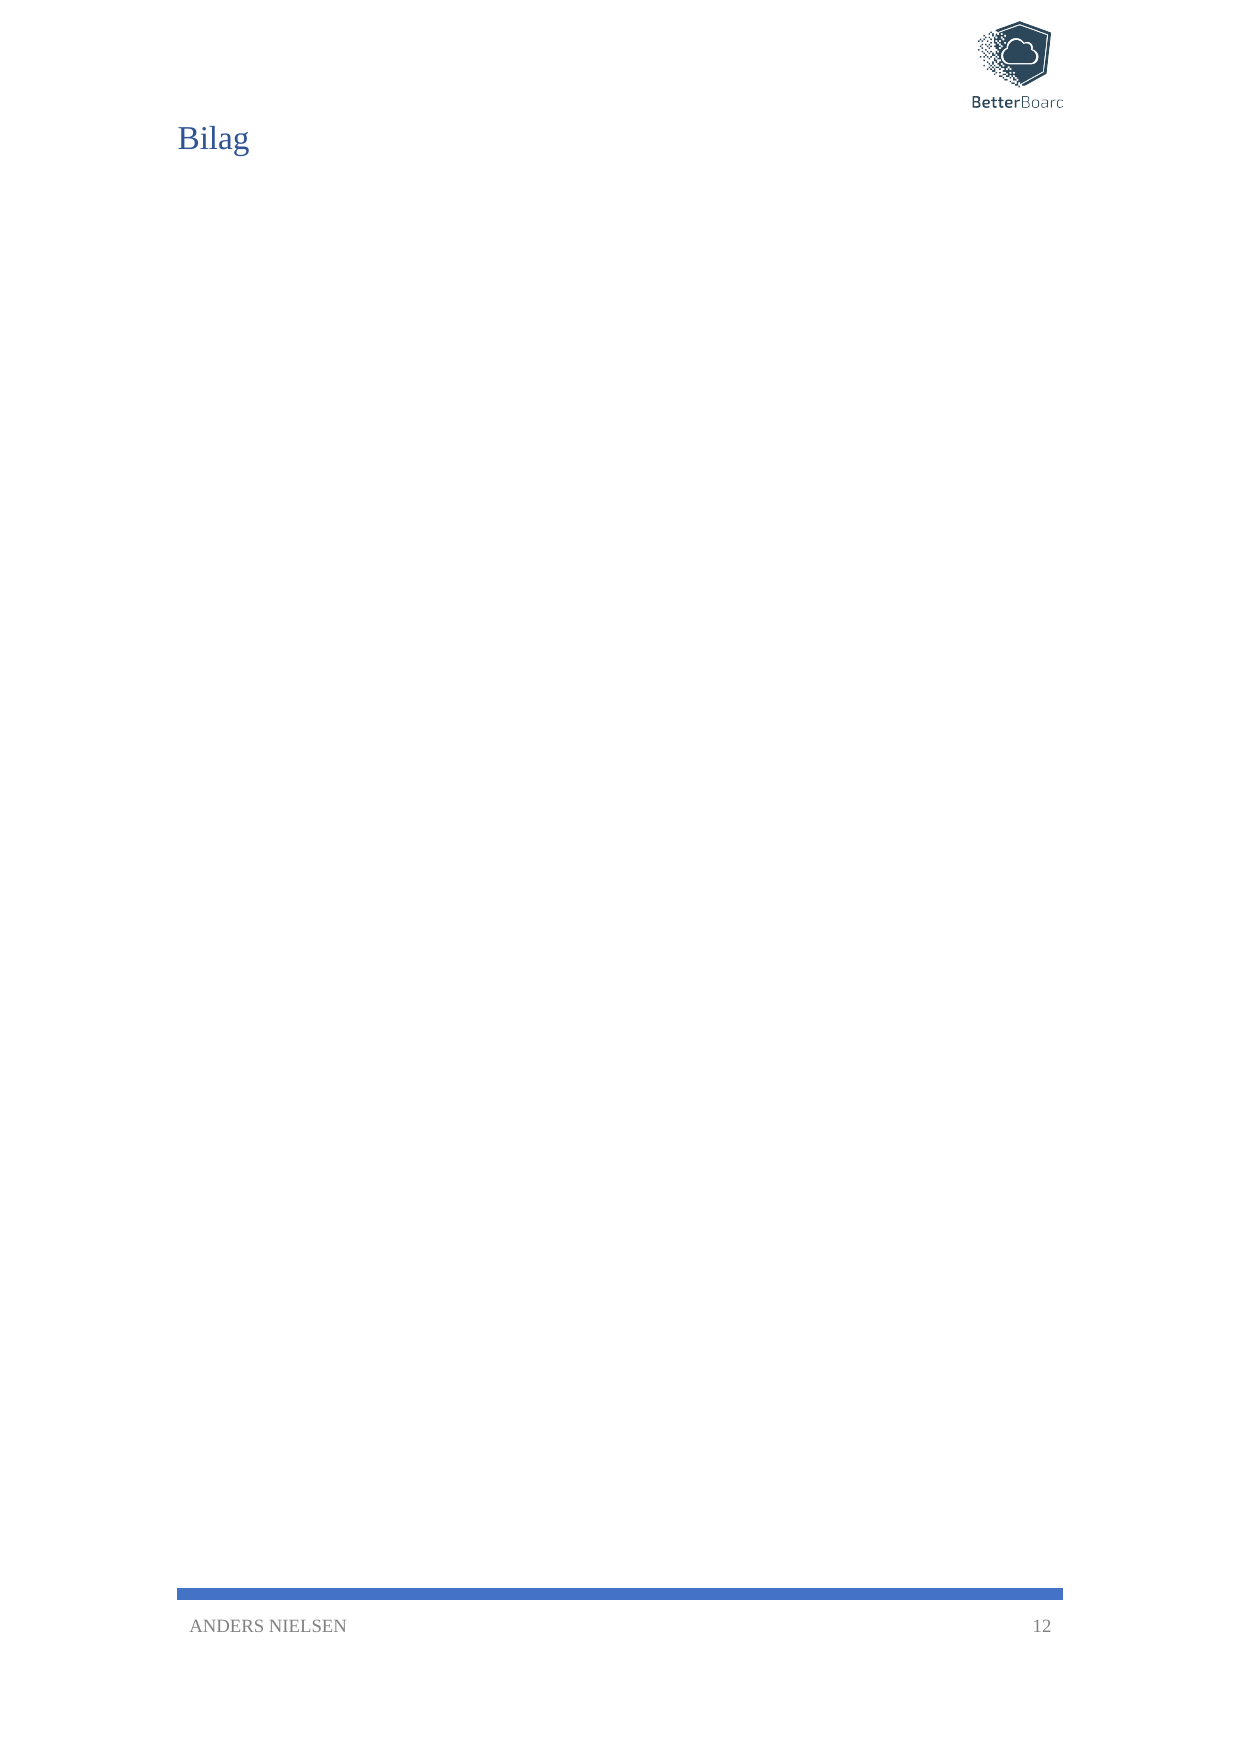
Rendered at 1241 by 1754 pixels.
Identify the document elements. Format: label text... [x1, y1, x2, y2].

subtitle Bilag [177, 118, 1063, 156]
